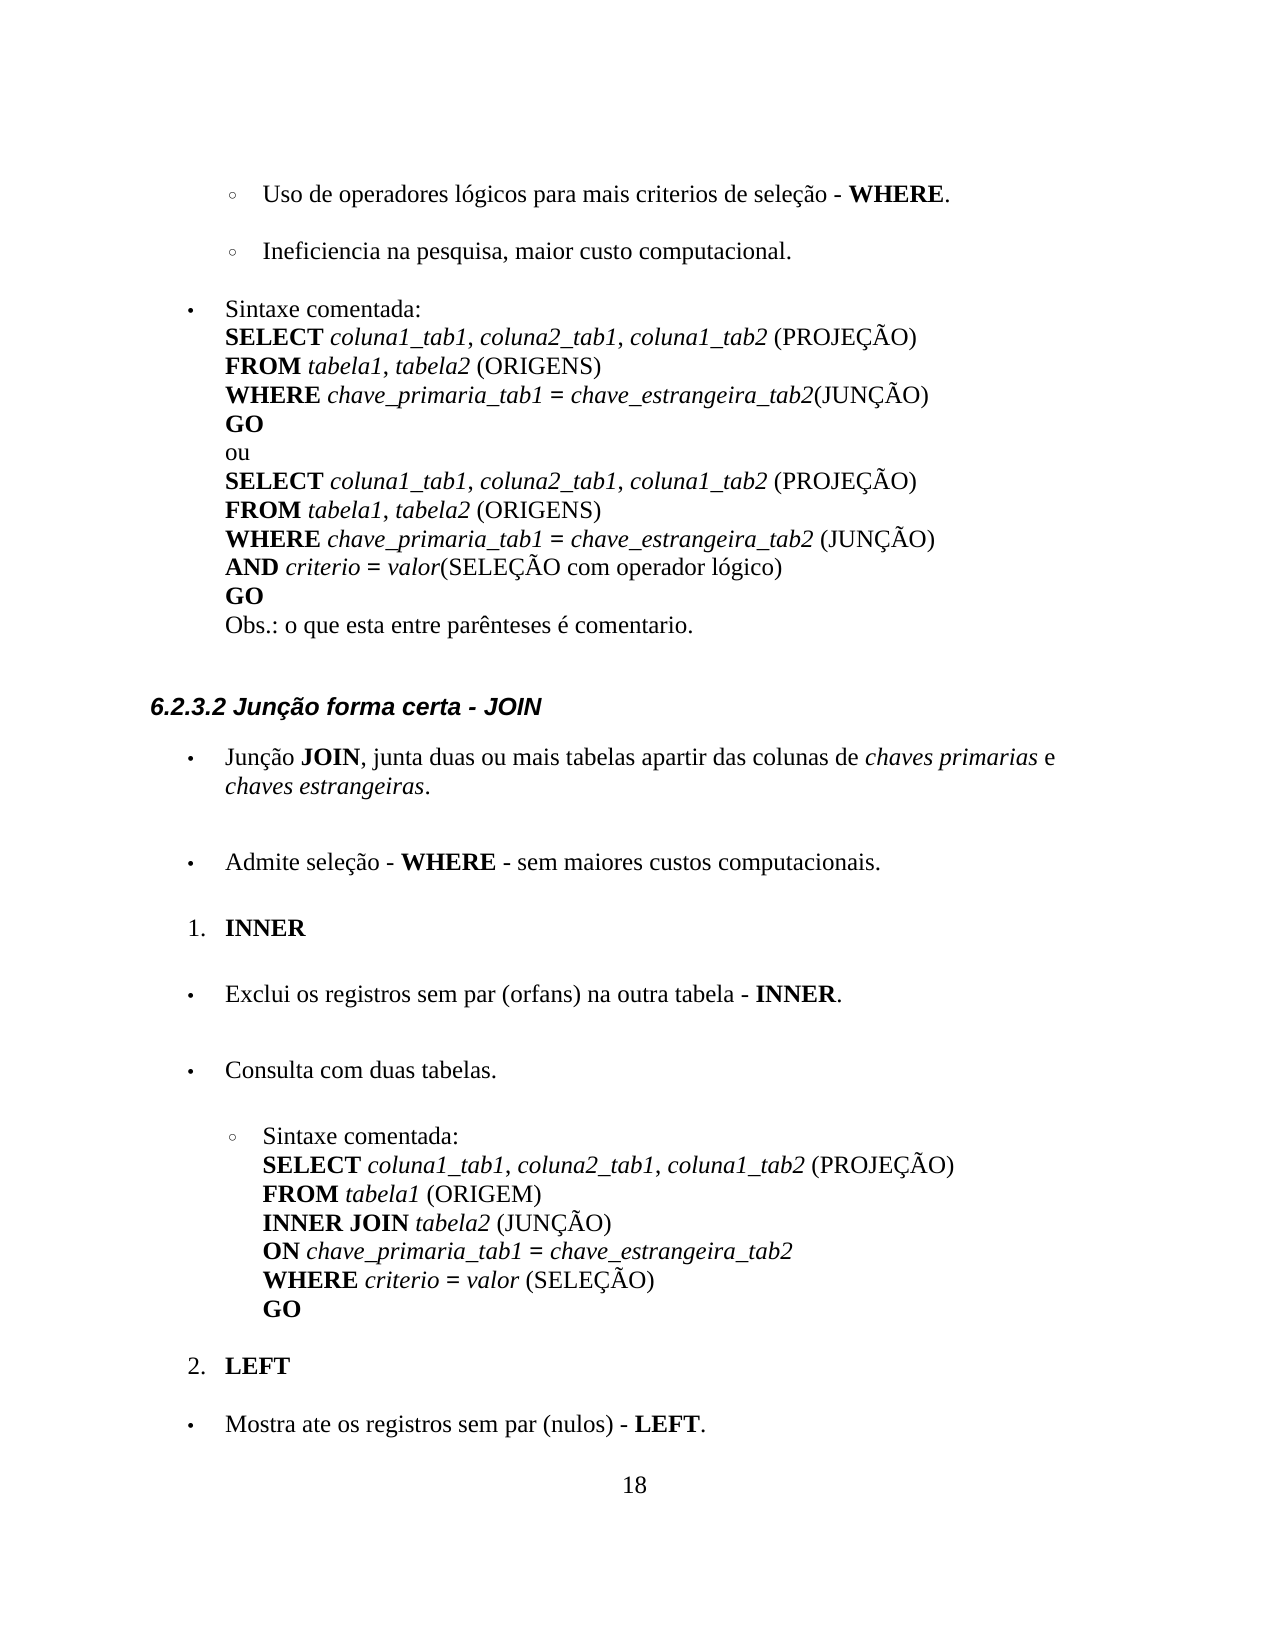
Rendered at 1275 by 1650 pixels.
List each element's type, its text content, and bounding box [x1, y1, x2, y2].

list Ineficiencia na pesquisa, maior custo computacional. [225, 236, 1125, 294]
list Sintaxe comentada: SELECT coluna1_tab1, coluna2_tab1, coluna1_tab2 (PROJEÇÃO) FROM tabela1, tabela2 (ORIGENS) WHERE chave_primaria_tab1 = chave_estrangeira_tab2(JUNÇÃO) GO ou SELECT coluna1_tab1, coluna2_tab1, coluna1_tab2 (PROJEÇÃO) FROM tabela1, tabela2 (ORIGENS) WHERE chave_primaria_tab1 = chave_estrangeira_tab2 (JUNÇÃO) AND criterio = valor(SELEÇÃO com operador lógico) GO Obs.: o que esta entre parênteses é comentario. [187, 294, 1125, 667]
list LEFT [187, 1351, 1125, 1409]
list Mostra ate os registros sem par (nulos) - LEFT. [187, 1409, 1125, 1438]
list Uso de operadores lógicos para mais criterios de seleção - WHERE. [225, 179, 1125, 236]
list Exclui os registros sem par (orfans) na outra tabela - INNER. [187, 979, 1125, 1037]
list Junção JOIN, junta duas ou mais tabelas apartir das colunas de chaves primarias e chaves estrangeiras. [187, 742, 1125, 829]
list INNER [187, 913, 1125, 971]
list Consulta com duas tabelas. [187, 1055, 1125, 1112]
list Sintaxe comentada: SELECT coluna1_tab1, coluna2_tab1, coluna1_tab2 (PROJEÇÃO) FROM tabela1 (ORIGEM) INNER JOIN tabela2 (JUNÇÃO) ON chave_primaria_tab1 = chave_estrangeira_tab2 WHERE criterio = valor (SELEÇÃO) GO [225, 1121, 1125, 1351]
subtitle 6.2.3.2 Junção forma certa - JOIN [150, 692, 1125, 721]
list Admite seleção - WHERE - sem maiores custos computacionais. [187, 847, 1125, 904]
list [187, 150, 1125, 179]
